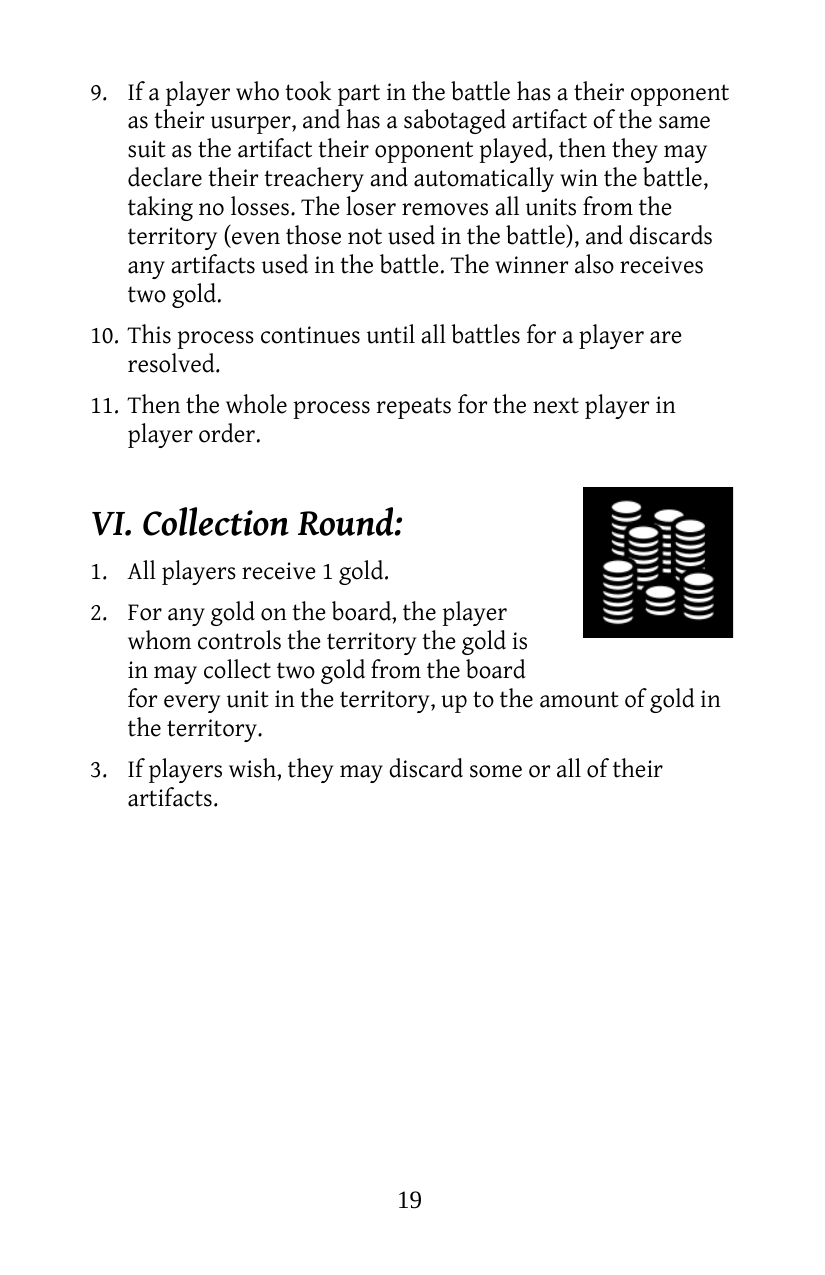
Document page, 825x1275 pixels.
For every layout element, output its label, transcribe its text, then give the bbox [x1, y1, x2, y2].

subtitle VI. Collection Round: [90, 502, 583, 546]
list If players wish, they may discard some or all of their artifacts. [90, 756, 735, 813]
list If a player who took part in the battle has a their opponent as their usurper, and has a sabotaged artifact of the same suit as the artifact their opponent played, then they may declare their treachery and automatically win the battle, taking no losses. The loser removes all units from the territory (even those not used in the battle), and discards any artifacts used in the battle. The winner also receives two gold. [90, 78, 735, 310]
list Then the whole process repeats for the next player in player order. [90, 392, 735, 449]
list For any gold on the board, the player whom controls the territory the gold is in may collect two gold from the board for every unit in the territory, up to the amount of gold in the territory. [90, 599, 735, 743]
picture [583, 487, 734, 638]
list All players receive 1 gold. [90, 558, 583, 587]
list This process continues until all battles for a player are resolved. [90, 322, 735, 379]
